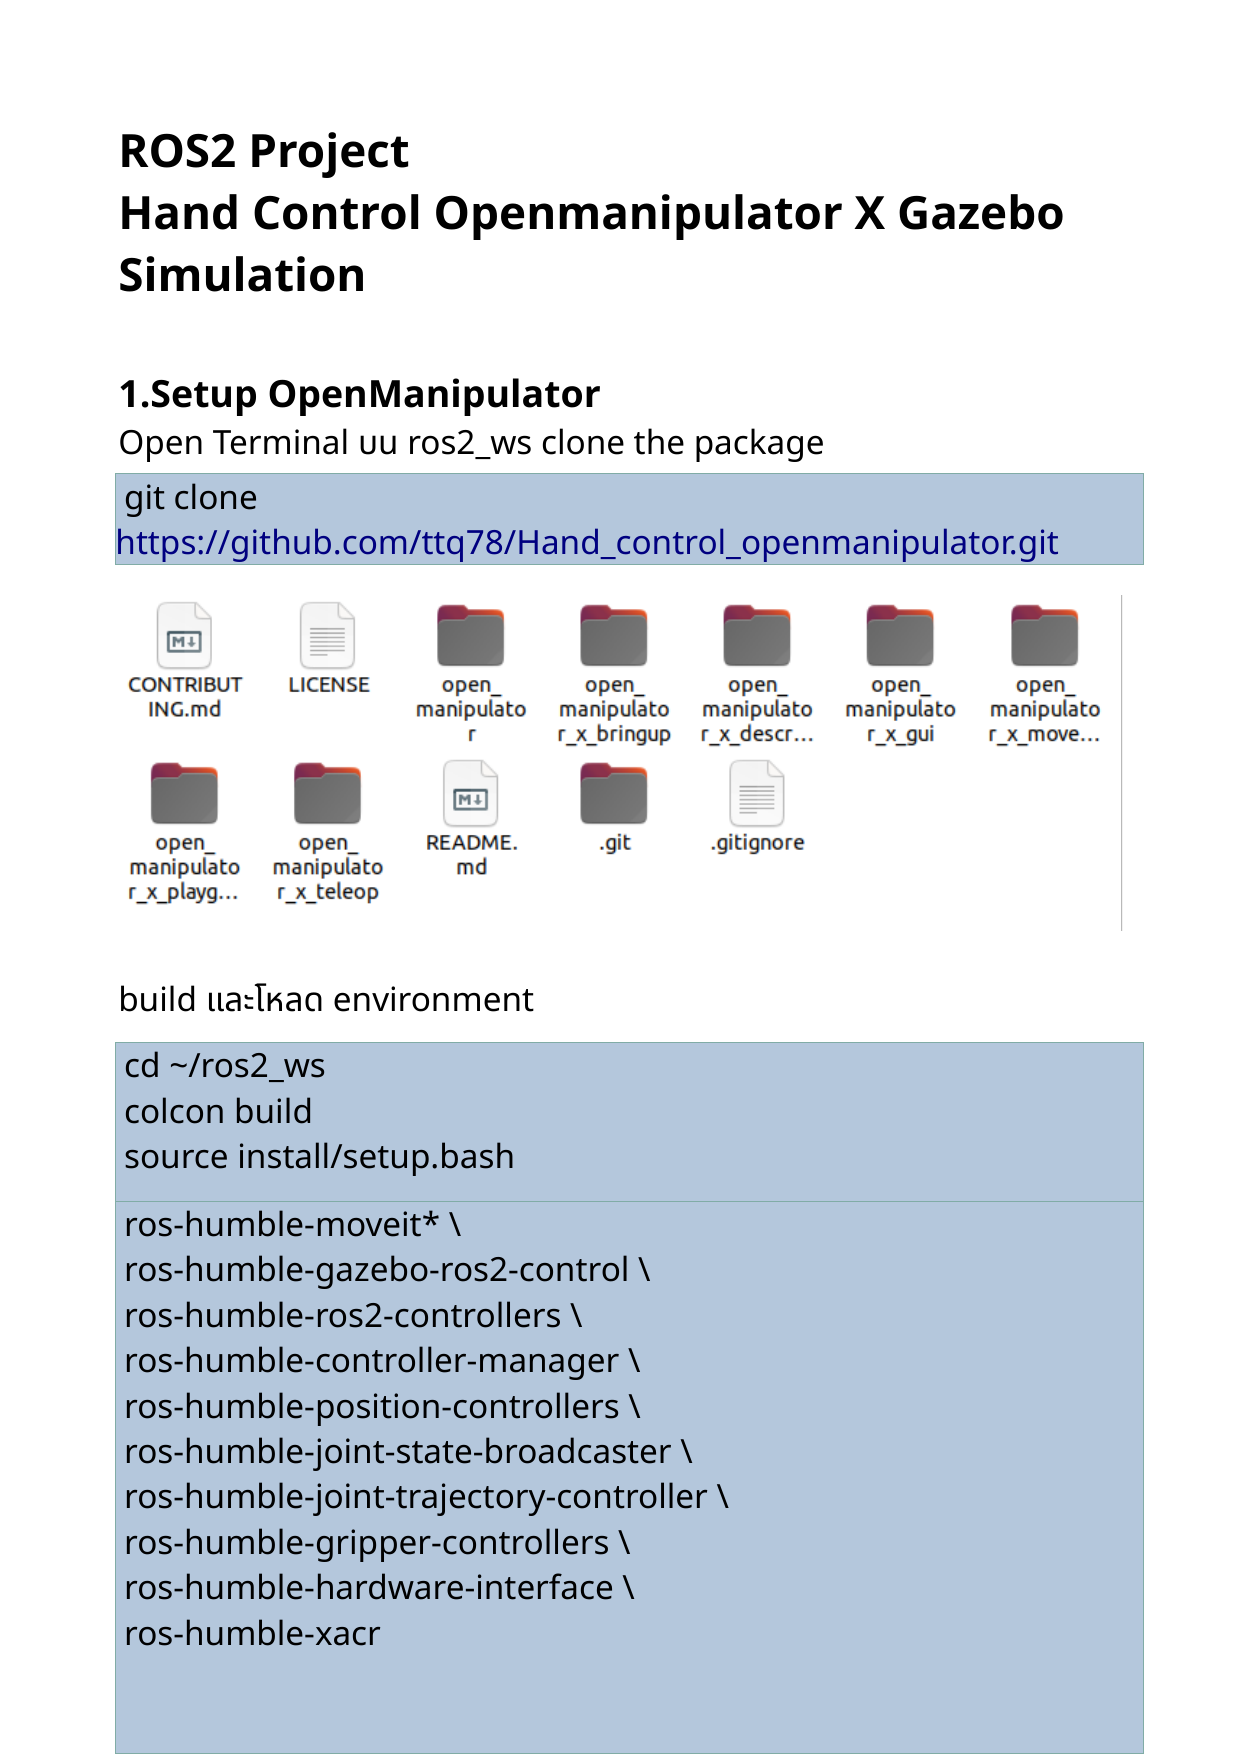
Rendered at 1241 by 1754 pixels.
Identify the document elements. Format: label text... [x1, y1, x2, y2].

text Hand Control Openmanipulator X Gazebo Simulation [118, 181, 1122, 305]
text ROS2 Project [118, 118, 1122, 181]
picture [118, 595, 1123, 931]
text Open Terminal บน ros2_ws clone the package [118, 419, 1122, 468]
text build และโหลด environment [118, 976, 1122, 1025]
text 1.Setup OpenManipulator [118, 368, 1122, 419]
